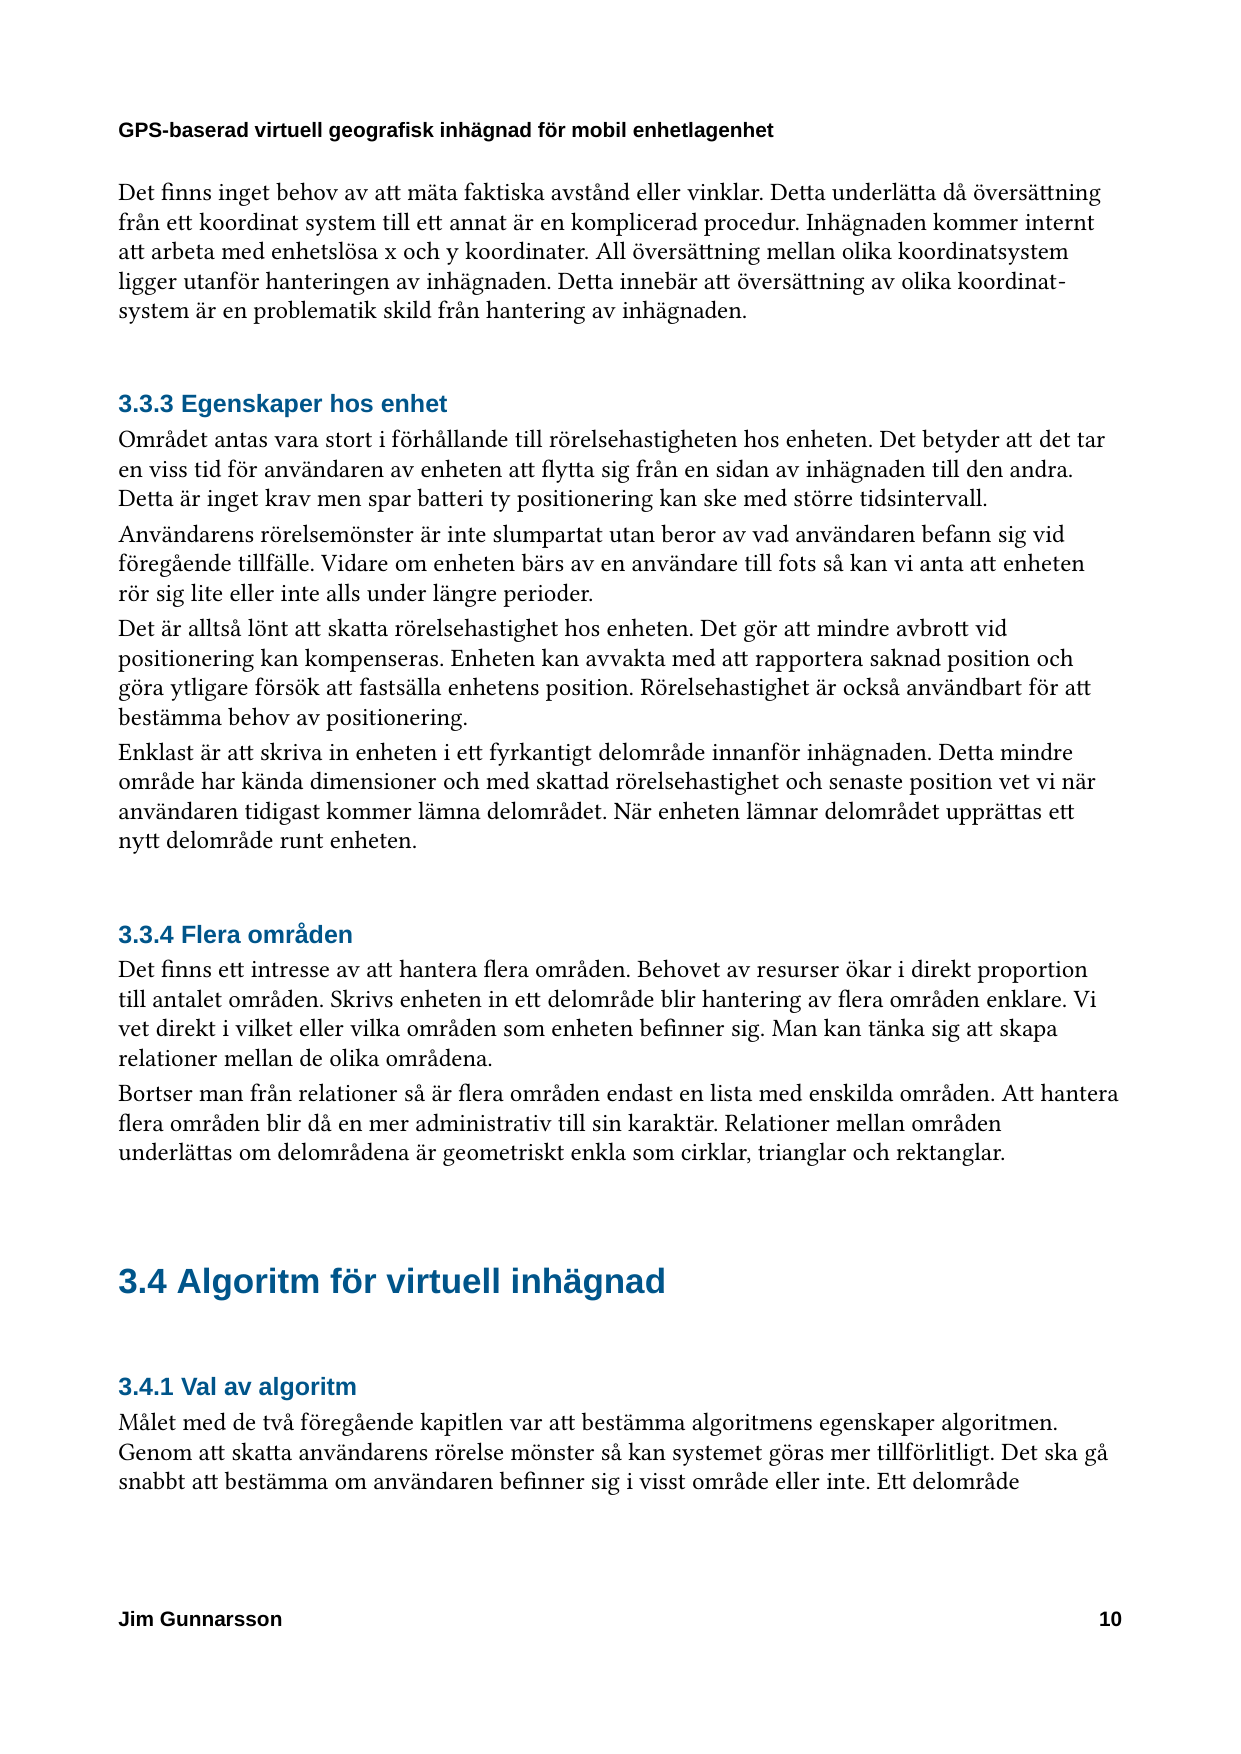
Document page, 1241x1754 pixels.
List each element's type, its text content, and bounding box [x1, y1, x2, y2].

text Det finns ett intresse av att hantera flera områden. Behovet av resurser ökar i direkt proportion till antalet områden. Skrivs enheten in ett delområde blir hantering av flera områden enklare. Vi vet direkt i vilket eller vilka områden som enheten befinner sig. Man kan tänka sig att skapa relationer mellan de olika områdena. [118, 954, 1122, 1072]
subtitle Algoritm för virtuell inhägnad [118, 1261, 1122, 1301]
text Enklast är att skriva in enheten i ett fyrkantigt delområde innanför inhägnaden. Detta mindre område har kända dimensioner och med skattad rörelsehastighet och senaste position vet vi när användaren tidigast kommer lämna delområdet. När enheten lämnar delområdet upprättas ett nytt delområde runt enheten. [118, 737, 1122, 855]
text Användarens rörelsemönster är inte slumpartat utan beror av vad användaren befann sig vid föregående tillfälle. Vidare om enheten bärs av en användare till fots så kan vi anta att enheten rör sig lite eller inte alls under längre perioder. [118, 518, 1122, 607]
subtitle Egenskaper hos enhet [118, 389, 1122, 418]
subtitle Flera områden [118, 920, 1122, 948]
text Det är alltså lönt att skatta rörelsehastighet hos enheten. Det gör att mindre avbrott vid positionering kan kompenseras. Enheten kan avvakta med att rapportera saknad position och göra ytligare försök att fastsälla enhetens position. Rörelsehastighet är också användbart för att bestämma behov av positionering. [118, 613, 1122, 731]
subtitle Val av algoritm [118, 1372, 1122, 1401]
text Målet med de två föregående kapitlen var att bestämma algoritmens egenskaper algoritmen. Genom att skatta användarens rörelse mönster så kan systemet göras mer tillförlitligt. Det ska gå snabbt att bestämma om användaren befinner sig i visst område eller inte. Ett delområde [118, 1407, 1122, 1495]
text Bortser man från relationer så är flera områden endast en lista med enskilda områden. Att hantera flera områden blir då en mer administrativ till sin karaktär. Relationer mellan områden underlättas om delområdena är geometriskt enkla som cirklar, trianglar och rektanglar. [118, 1078, 1122, 1167]
text Det finns inget behov av att mäta faktiska avstånd eller vinklar. Detta underlätta då översättning från ett koordinat system till ett annat är en komplicerad procedur. Inhägnaden kommer internt att arbeta med enhetslösa x och y koordinater. All översättning mellan olika koordinatsystem ligger utanför hanteringen av inhägnaden. Detta innebär att översättning av olika koordinat­system är en problematik skild från hantering av inhägnaden. [118, 177, 1122, 324]
text Området antas vara stort i förhållande till rörelsehastigheten hos enheten. Det betyder att det tar en viss tid för användaren av enheten att flytta sig från en sidan av inhägnaden till den andra. Detta är inget krav men spar batteri ty positionering kan ske med större tidsintervall. [118, 424, 1122, 513]
